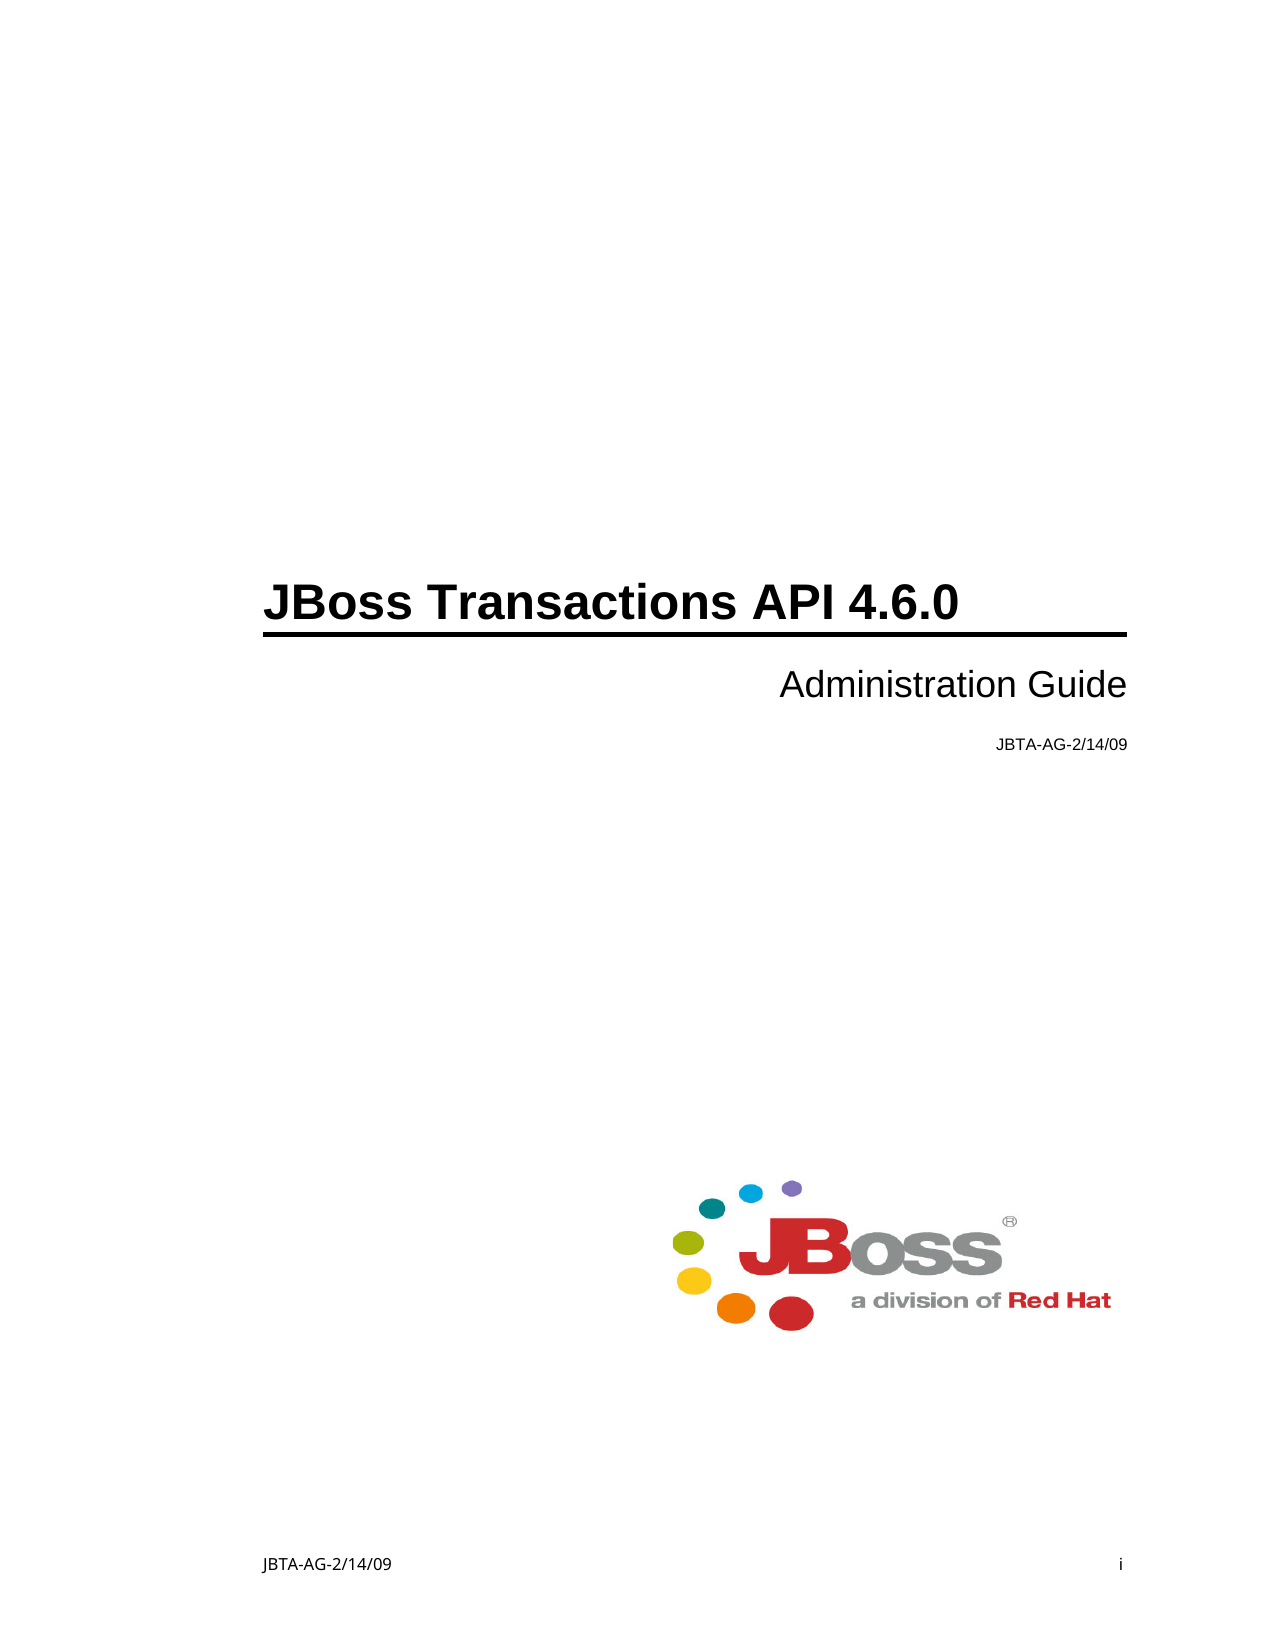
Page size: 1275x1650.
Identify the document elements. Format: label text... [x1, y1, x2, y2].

picture [672, 1180, 1111, 1331]
title JBoss Transactions API 4.6.0 [263, 573, 1127, 632]
subtitle Administration Guide [263, 662, 1127, 706]
text JBTA-AG-2/14/09 [263, 735, 1127, 754]
